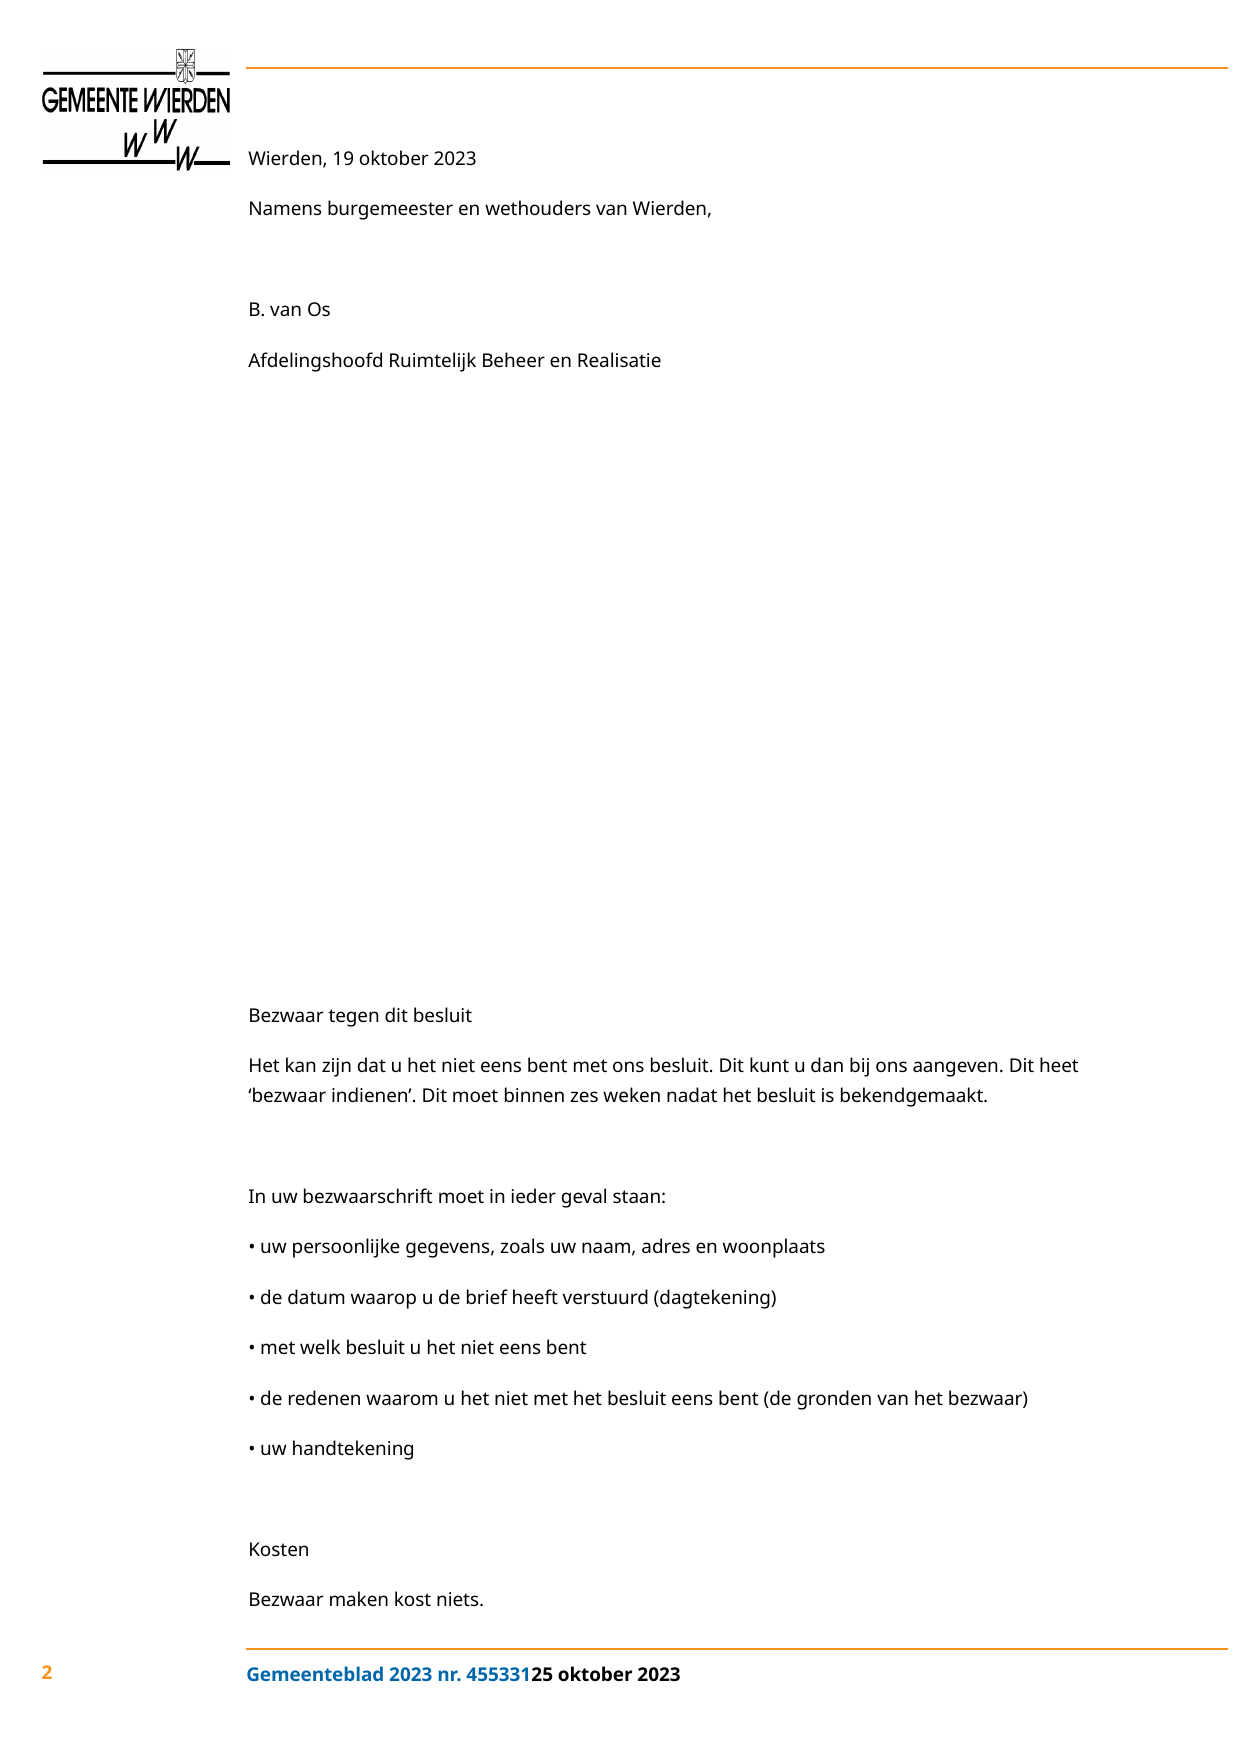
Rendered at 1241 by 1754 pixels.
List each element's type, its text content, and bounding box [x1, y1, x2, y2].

text Namens burgemeester en wethouders van Wierden, [248, 196, 1152, 221]
text • de redenen waarom u het niet met het besluit eens bent (de gronden van het bezwaar) [248, 1385, 1152, 1411]
text • de datum waarop u de brief heeft verstuurd (dagtekening) [248, 1284, 1152, 1310]
text B. van Os [248, 296, 1152, 322]
text In uw bezwaarschrift moet in ieder geval staan: [248, 1183, 1152, 1209]
text • uw handtekening [248, 1435, 1152, 1461]
picture [41, 47, 231, 172]
text Bezwaar maken kost niets. [248, 1586, 1152, 1612]
text Afdelingshoofd Ruimtelijk Beheer en Realisatie [248, 347, 1152, 373]
text • uw persoonlijke gegevens, zoals uw naam, adres en woonplaats [248, 1233, 1152, 1259]
text Wierden, 19 oktober 2023 [248, 145, 1152, 171]
text • met welk besluit u het niet eens bent [248, 1334, 1152, 1360]
text Het kan zijn dat u het niet eens bent met ons besluit. Dit kunt u dan bij ons aangeven. Dit heet ‘bezwaar indienen’. Dit moet binnen zes weken nadat het besluit is bekendgemaakt. [248, 1053, 1152, 1108]
text Kosten [248, 1536, 1152, 1562]
text Bezwaar tegen dit besluit [248, 1002, 1152, 1028]
